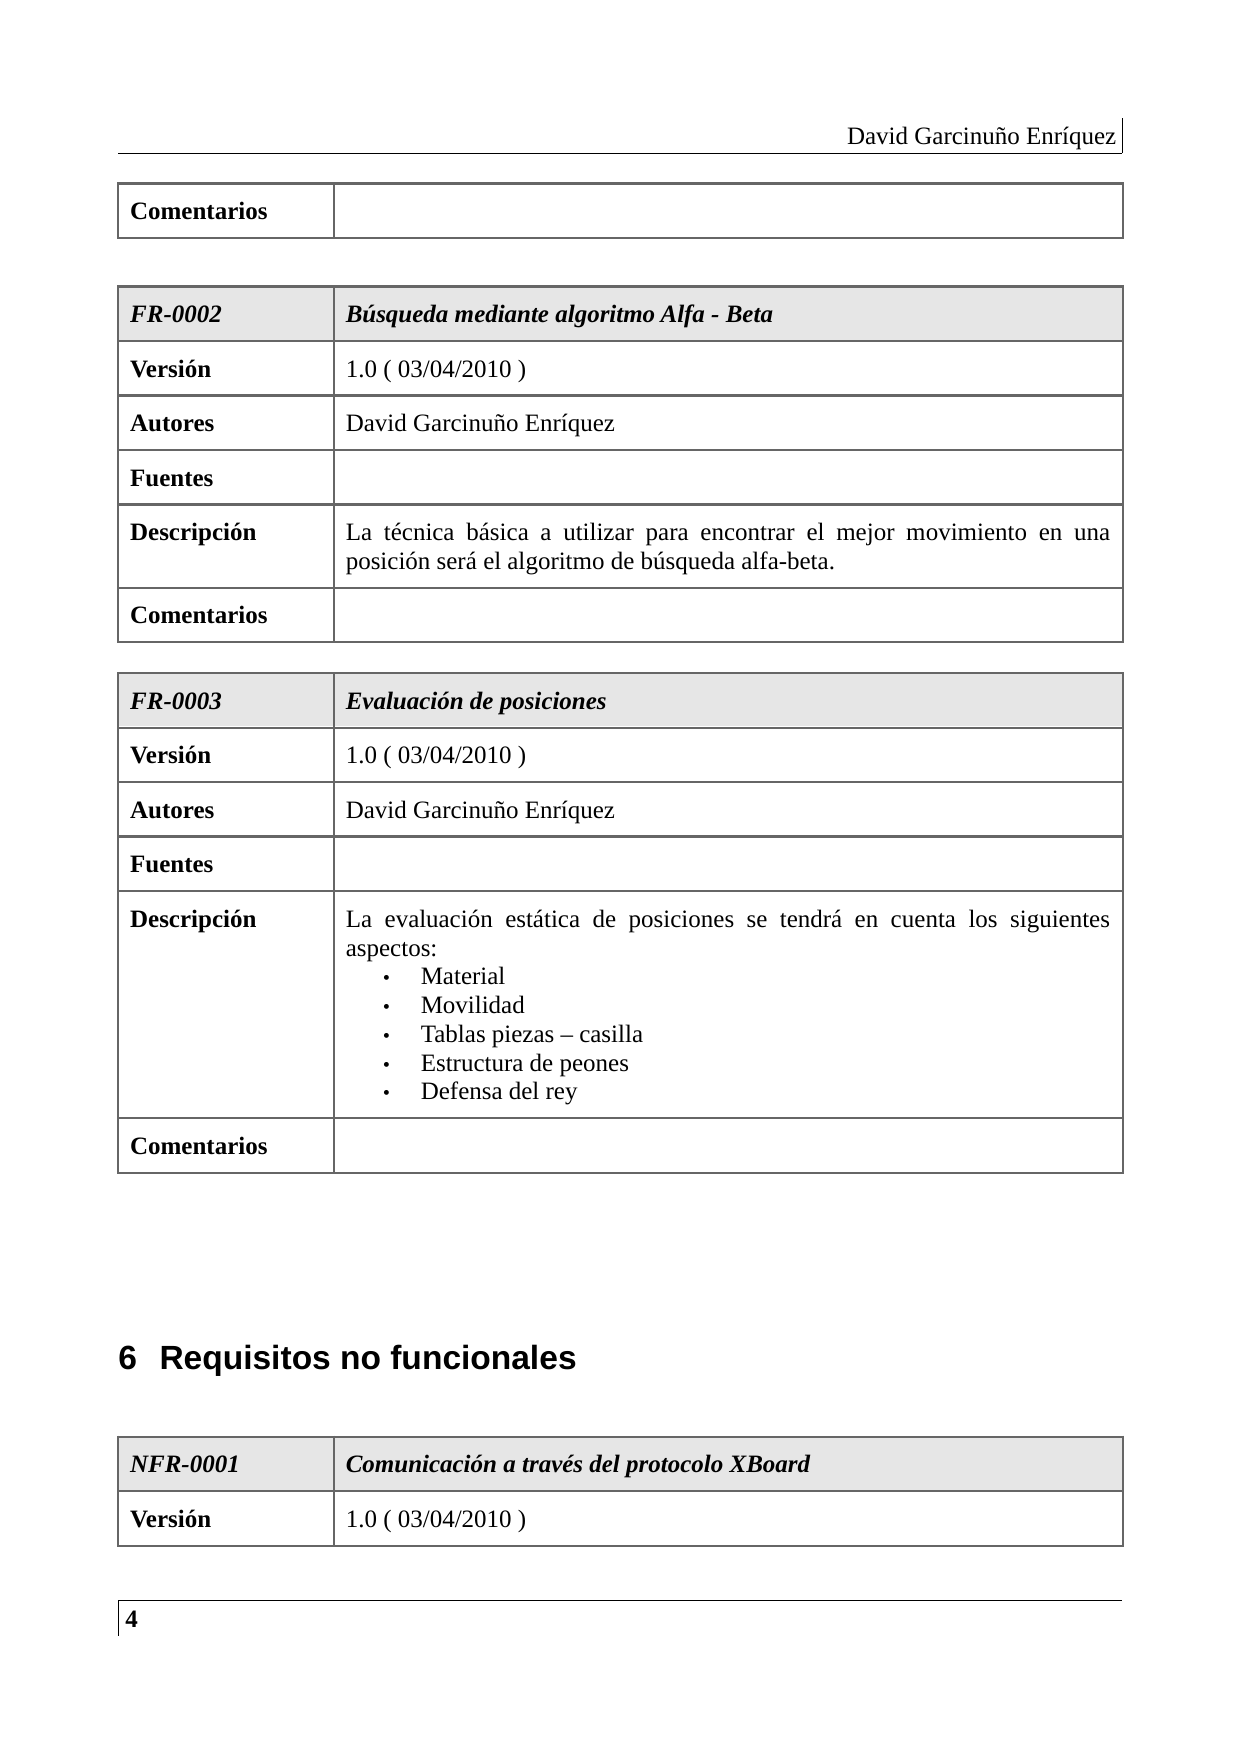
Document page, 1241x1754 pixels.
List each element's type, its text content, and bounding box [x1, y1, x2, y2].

table_cell Comentarios [119, 185, 333, 237]
table_cell Descripción [119, 892, 333, 1117]
table_cell 1.0 ( 03/04/2010 ) [335, 729, 1122, 781]
table_cell Comentarios [119, 589, 333, 641]
table_header Comunicación a través del protocolo XBoard [335, 1438, 1122, 1490]
table_cell Autores [119, 397, 333, 449]
table_header FR-0002 [119, 288, 333, 340]
table_cell David Garcinuño Enríquez [335, 397, 1122, 449]
table_header Búsqueda mediante algoritmo Alfa - Beta [335, 288, 1122, 340]
table_cell La evaluación estática de posiciones se tendrá en cuenta los siguientes aspectos: Material Movilidad Tablas piezas – casilla Estructura de peones Defensa del rey [335, 892, 1122, 1117]
table_cell [335, 838, 1122, 890]
table_cell [335, 451, 1122, 503]
table_cell [335, 185, 1122, 237]
table_cell Autores [119, 783, 333, 835]
table_cell David Garcinuño Enríquez [335, 783, 1122, 835]
table_cell La técnica básica a utilizar para encontrar el mejor movimiento en una posición será el algoritmo de búsqueda alfa-beta. [335, 506, 1122, 587]
table_cell Descripción [119, 506, 333, 587]
table_cell Fuentes [119, 838, 333, 890]
table_cell Versión [119, 729, 333, 781]
subtitle Requisitos no funcionales [118, 1338, 1122, 1377]
table_cell Versión [119, 342, 333, 394]
table_cell Versión [119, 1492, 333, 1544]
table_cell Fuentes [119, 451, 333, 503]
table_header Evaluación de posiciones [335, 674, 1122, 726]
table_cell [335, 589, 1122, 641]
table_cell Comentarios [119, 1119, 333, 1171]
table_header FR-0003 [119, 674, 333, 726]
table_cell [335, 1119, 1122, 1171]
table_cell 1.0 ( 03/04/2010 ) [335, 342, 1122, 394]
table_header NFR-0001 [119, 1438, 333, 1490]
table_cell 1.0 ( 03/04/2010 ) [335, 1492, 1122, 1544]
